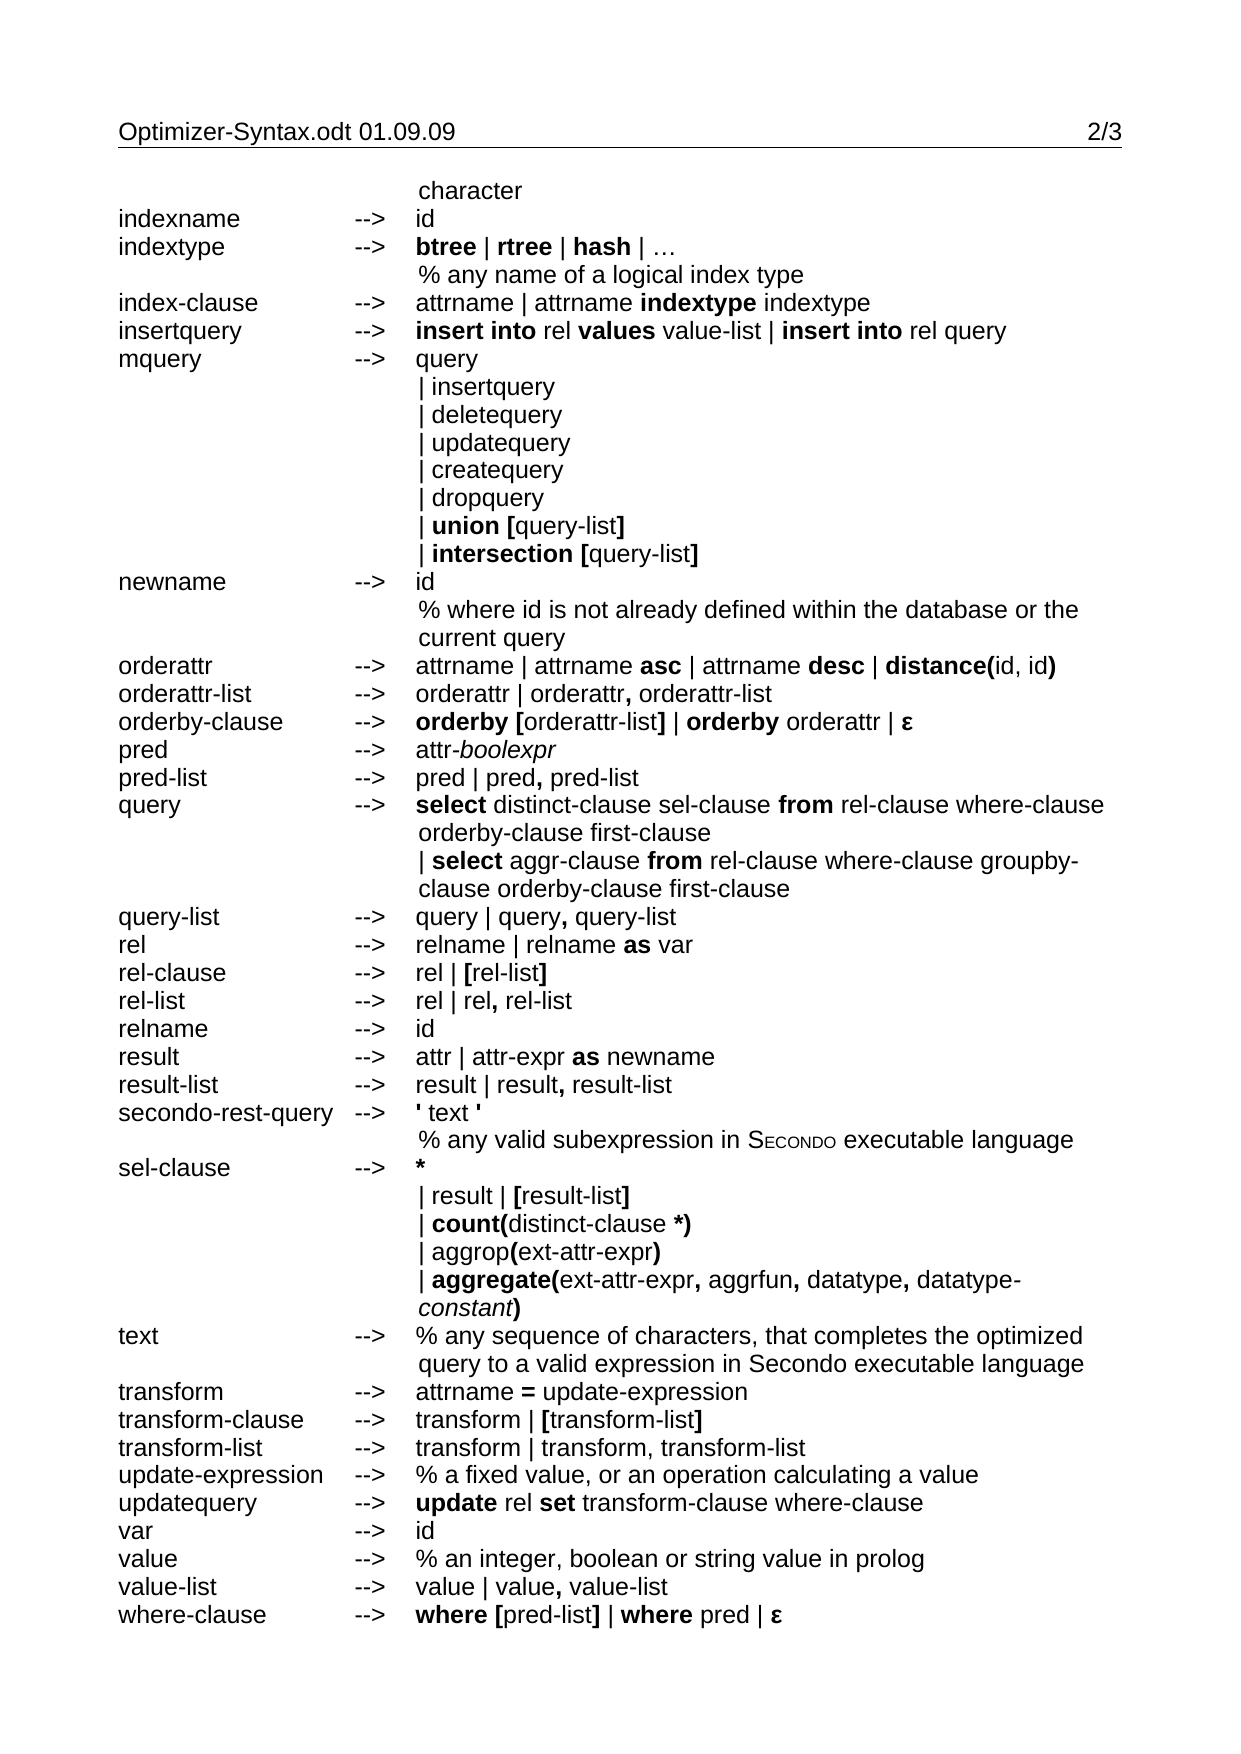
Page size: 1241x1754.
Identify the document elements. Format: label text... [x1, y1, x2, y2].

text pred --> attr-boolexpr [118, 735, 1122, 763]
text var --> id [118, 1517, 1122, 1545]
text index-clause --> attrname | attrname indextype indextype [118, 289, 1122, 317]
text where-clause --> where [pred-list] | where pred | ε [118, 1601, 1122, 1629]
text transform --> attrname = update-expression [118, 1377, 1122, 1405]
text rel-clause --> rel | [rel-list] [118, 959, 1122, 987]
text text --> % any sequence of characters, that completes the optimized query to a valid expression in Secondo executable language [118, 1322, 1122, 1377]
text pred-list --> pred | pred, pred-list [118, 763, 1122, 791]
text query --> select distinct-clause sel-clause from rel-clause where-clause orderby-clause first-clause | select aggr-clause from rel-clause where-clause groupby-clause orderby-clause first-clause [118, 791, 1122, 903]
text relname --> id [118, 1014, 1122, 1042]
text update-expression --> % a fixed value, or an operation calculating a value [118, 1461, 1122, 1489]
text query-list --> query | query, query-list [118, 903, 1122, 931]
text rel-list --> rel | rel, rel-list [118, 987, 1122, 1014]
text indexname --> id [118, 205, 1122, 233]
text value-list --> value | value, value-list [118, 1573, 1122, 1601]
text character [118, 177, 1122, 205]
text orderattr-list --> orderattr | orderattr, orderattr-list [118, 679, 1122, 707]
text rel --> relname | relname as var [118, 931, 1122, 959]
text transform-list --> transform | transform, transform-list [118, 1433, 1122, 1461]
text indextype --> btree | rtree | hash | … % any name of a logical index type [118, 233, 1122, 289]
text result-list --> result | result, result-list [118, 1070, 1122, 1098]
text result --> attr | attr-expr as newname [118, 1042, 1122, 1070]
text orderattr --> attrname | attrname asc | attrname desc | distance(id, id) [118, 652, 1122, 679]
text updatequery --> update rel set transform-clause where-clause [118, 1489, 1122, 1517]
text mquery --> query | insertquery | deletequery | updatequery | createquery | dropquery | union [query-list] | intersection [query-list] [118, 344, 1122, 568]
text sel-clause --> * | result | [result-list] | count(distinct-clause *) | aggrop(ext-attr-expr) | aggregate(ext-attr-expr, aggrfun, datatype, datatype-constant) [118, 1154, 1122, 1322]
text insertquery --> insert into rel values value-list | insert into rel query [118, 317, 1122, 344]
text secondo-rest-query --> ' text ' % any valid subexpression in Secondo executable language [118, 1098, 1122, 1154]
text value --> % an integer, boolean or string value in prolog [118, 1545, 1122, 1573]
text orderby-clause --> orderby [orderattr-list] | orderby orderattr | ε [118, 707, 1122, 735]
text transform-clause --> transform | [transform-list] [118, 1405, 1122, 1433]
text newname --> id % where id is not already defined within the database or the current query [118, 568, 1122, 652]
